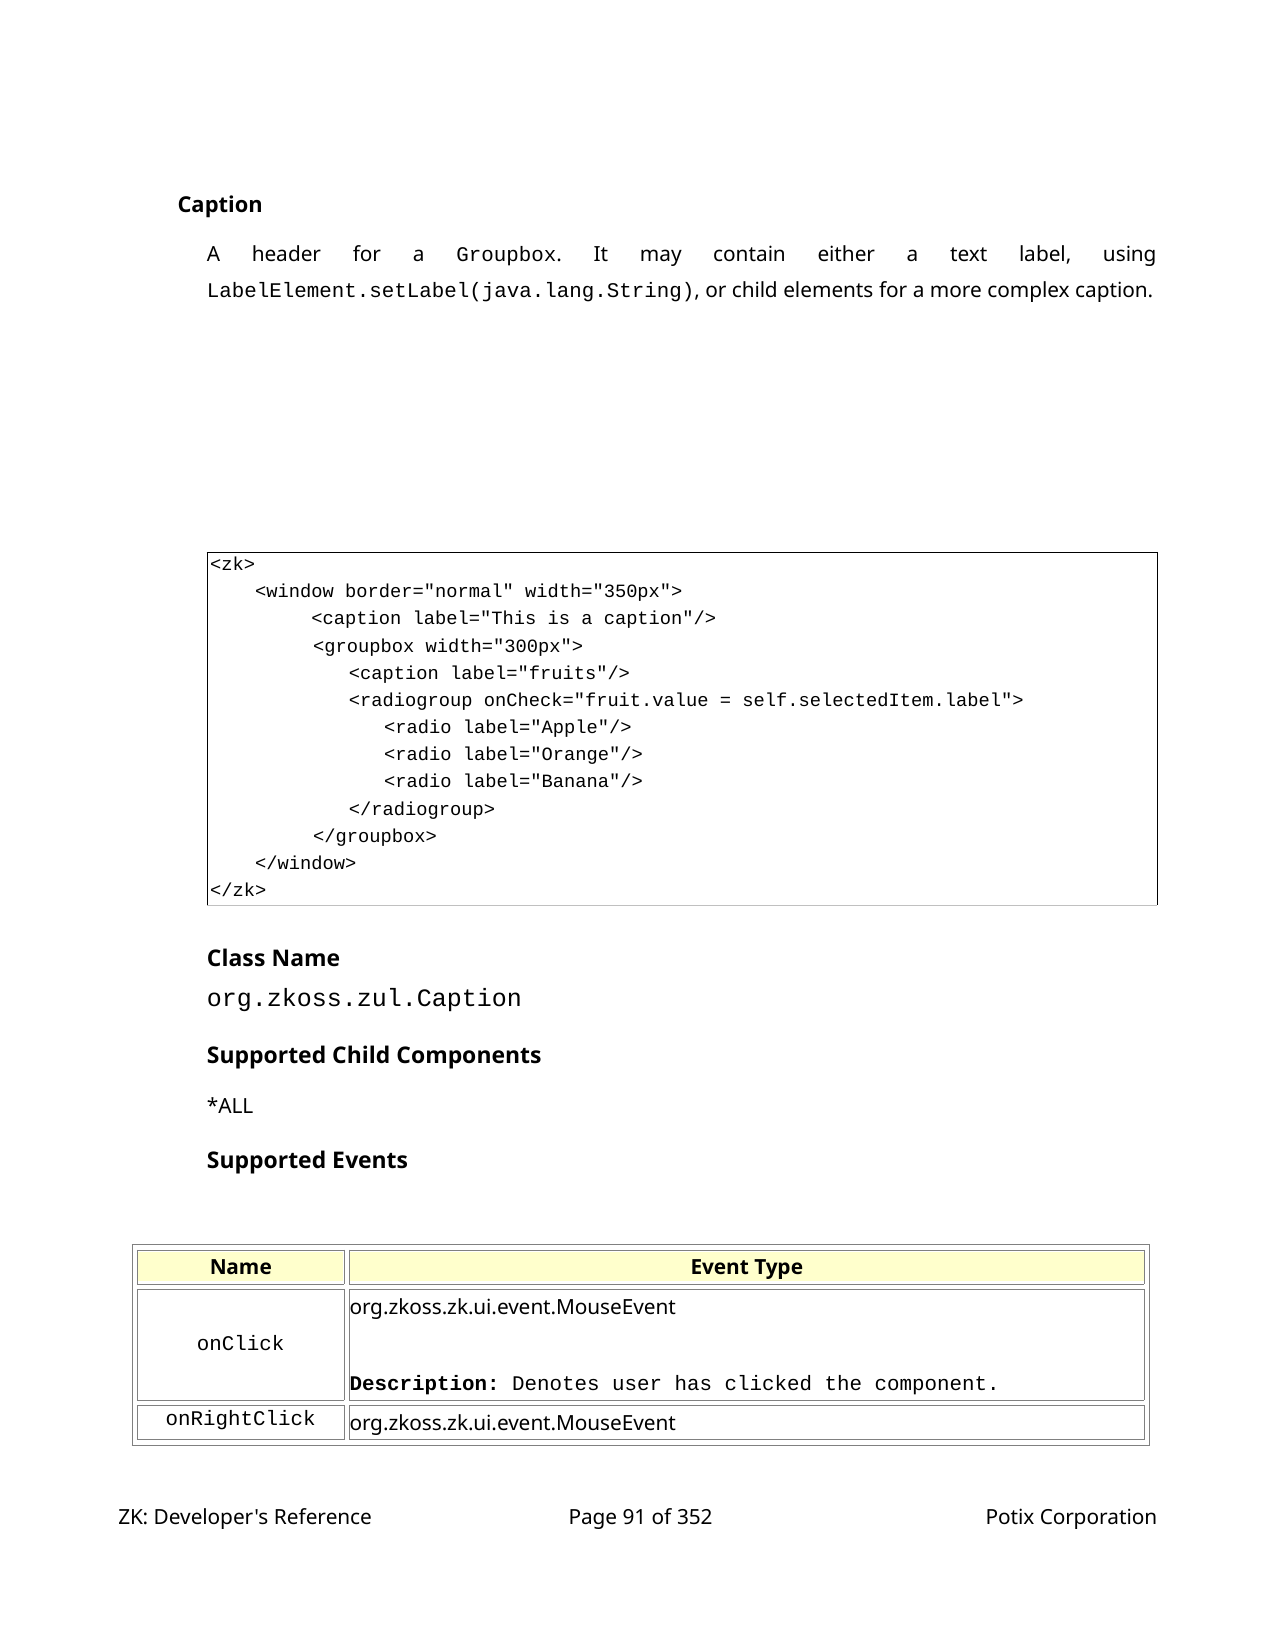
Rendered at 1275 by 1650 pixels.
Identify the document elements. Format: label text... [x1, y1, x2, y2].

table_header Event Type [346, 1245, 1147, 1283]
text <radio label="Orange"/> [208, 742, 1157, 766]
subtitle Supported Child Components [207, 1039, 1157, 1070]
subtitle Caption [177, 189, 1157, 219]
text <zk> [208, 553, 1157, 576]
text </window> [208, 851, 1157, 875]
text <radio label="Apple"/> [208, 715, 1157, 739]
table_cell onClick [134, 1284, 346, 1400]
text *ALL [207, 1091, 1157, 1119]
text <caption label="fruits"/> [208, 661, 1157, 685]
subtitle Supported Events [207, 1144, 1157, 1175]
table_cell org.zkoss.zk.ui.event.MouseEvent [346, 1400, 1147, 1439]
text <groupbox width="300px"> [208, 633, 1157, 658]
text <radiogroup onCheck="fruit.value = self.selectedItem.label"> [208, 688, 1157, 712]
text <radio label="Banana"/> [208, 769, 1157, 794]
subtitle Class Name [207, 942, 1157, 973]
table_header Name [134, 1245, 346, 1283]
text org.zkoss.zul.Caption [207, 986, 1157, 1014]
table_cell onRightClick [134, 1400, 346, 1439]
text </zk> [208, 878, 1157, 905]
text <window border="normal" width="350px"> [208, 579, 1157, 603]
text </radiogroup> [208, 797, 1157, 821]
text </groupbox> [208, 824, 1157, 848]
table_cell org.zkoss.zk.ui.event.MouseEvent Description: Denotes user has clicked the component. [346, 1284, 1147, 1400]
text A header for a Groupbox. It may contain either a text label, using LabelElement.setLabel(java.lang.String), or child elements for a more complex caption. [207, 239, 1157, 303]
text <caption label="This is a caption"/> [208, 606, 1157, 631]
